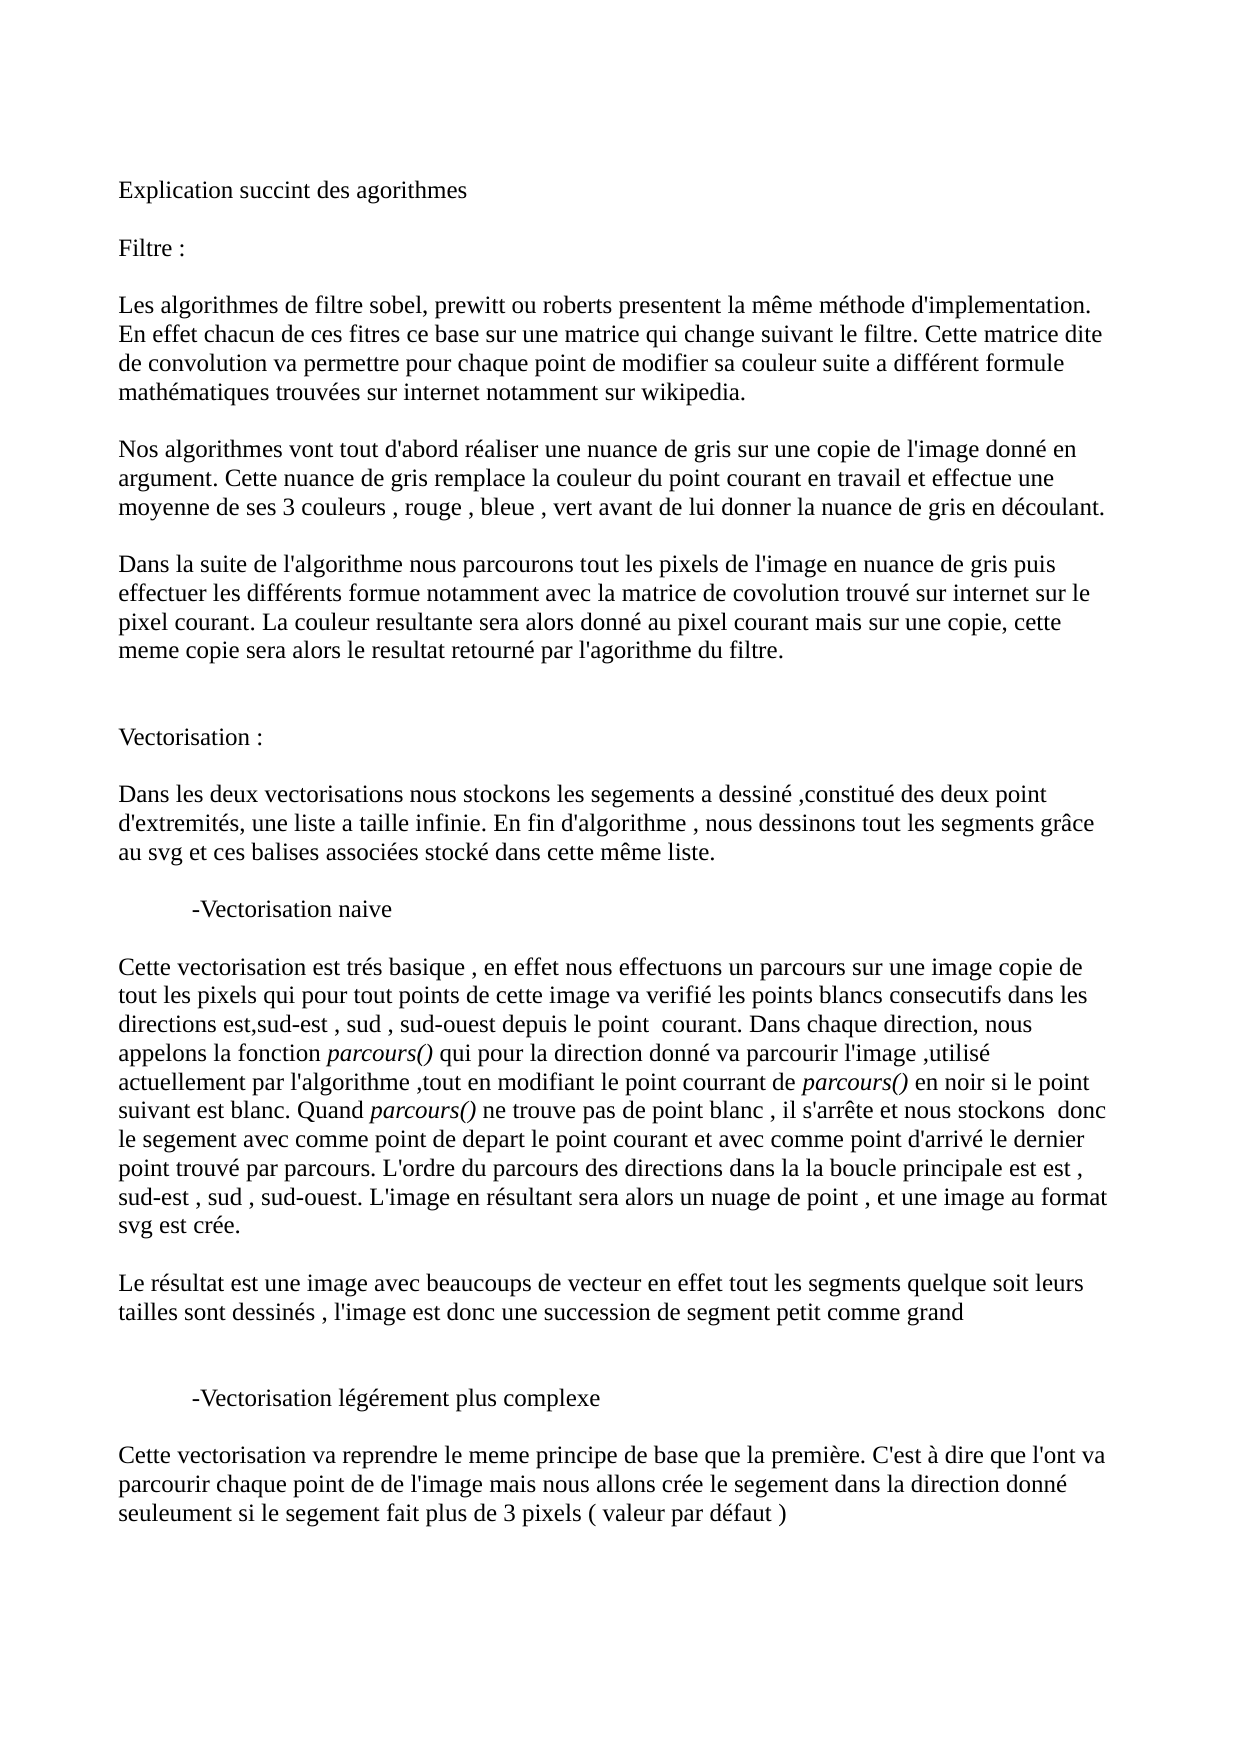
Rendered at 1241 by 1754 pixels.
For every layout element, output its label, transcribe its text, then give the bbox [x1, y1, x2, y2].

text Nos algorithmes vont tout d'abord réaliser une nuance de gris sur une copie de l'image donné en argument. Cette nuance de gris remplace la couleur du point courant en travail et effectue une moyenne de ses 3 couleurs , rouge , bleue , vert avant de lui donner la nuance de gris en découlant. [118, 434, 1122, 521]
text Filtre : [118, 233, 1122, 262]
text Dans les deux vectorisations nous stockons les segements a dessiné ,constitué des deux point d'extremités, une liste a taille infinie. En fin d'algorithme , nous dessinons tout les segments grâce au svg et ces balises associées stocké dans cette même liste. [118, 779, 1122, 866]
text Le résultat est une image avec beaucoups de vecteur en effet tout les segments quelque soit leurs tailles sont dessinés , l'image est donc une succession de segment petit comme grand [118, 1268, 1122, 1326]
text Les algorithmes de filtre sobel, prewitt ou roberts presentent la même méthode d'implementation. En effet chacun de ces fitres ce base sur une matrice qui change suivant le filtre. Cette matrice dite de convolution va permettre pour chaque point de modifier sa couleur suite a différent formule mathématiques trouvées sur internet notamment sur wikipedia. [118, 291, 1122, 406]
text -Vectorisation légérement plus complexe [118, 1383, 1122, 1412]
text Cette vectorisation va reprendre le meme principe de base que la première. C'est à dire que l'ont va parcourir chaque point de de l'image mais nous allons crée le segement dans la direction donné seuleument si le segement fait plus de 3 pixels ( valeur par défaut ) [118, 1441, 1122, 1527]
text Vectorisation : [118, 722, 1122, 751]
text Explication succint des agorithmes [118, 176, 1122, 204]
text Dans la suite de l'algorithme nous parcourons tout les pixels de l'image en nuance de gris puis effectuer les différents formue notamment avec la matrice de covolution trouvé sur internet sur le pixel courant. La couleur resultante sera alors donné au pixel courant mais sur une copie, cette meme copie sera alors le resultat retourné par l'agorithme du filtre. [118, 549, 1122, 664]
text Cette vectorisation est trés basique , en effet nous effectuons un parcours sur une image copie de tout les pixels qui pour tout points de cette image va verifié les points blancs consecutifs dans les directions est,sud-est , sud , sud-ouest depuis le point courant. Dans chaque direction, nous appelons la fonction parcours() qui pour la direction donné va parcourir l'image ,utilisé actuellement par l'algorithme ,tout en modifiant le point courrant de parcours() en noir si le point suivant est blanc. Quand parcours() ne trouve pas de point blanc , il s'arrête et nous stockons donc le segement avec comme point de depart le point courant et avec comme point d'arrivé le dernier point trouvé par parcours. L'ordre du parcours des directions dans la la boucle principale est est , sud-est , sud , sud-ouest. L'image en résultant sera alors un nuage de point , et une image au format svg est crée. [118, 952, 1122, 1239]
text -Vectorisation naive [118, 894, 1122, 923]
